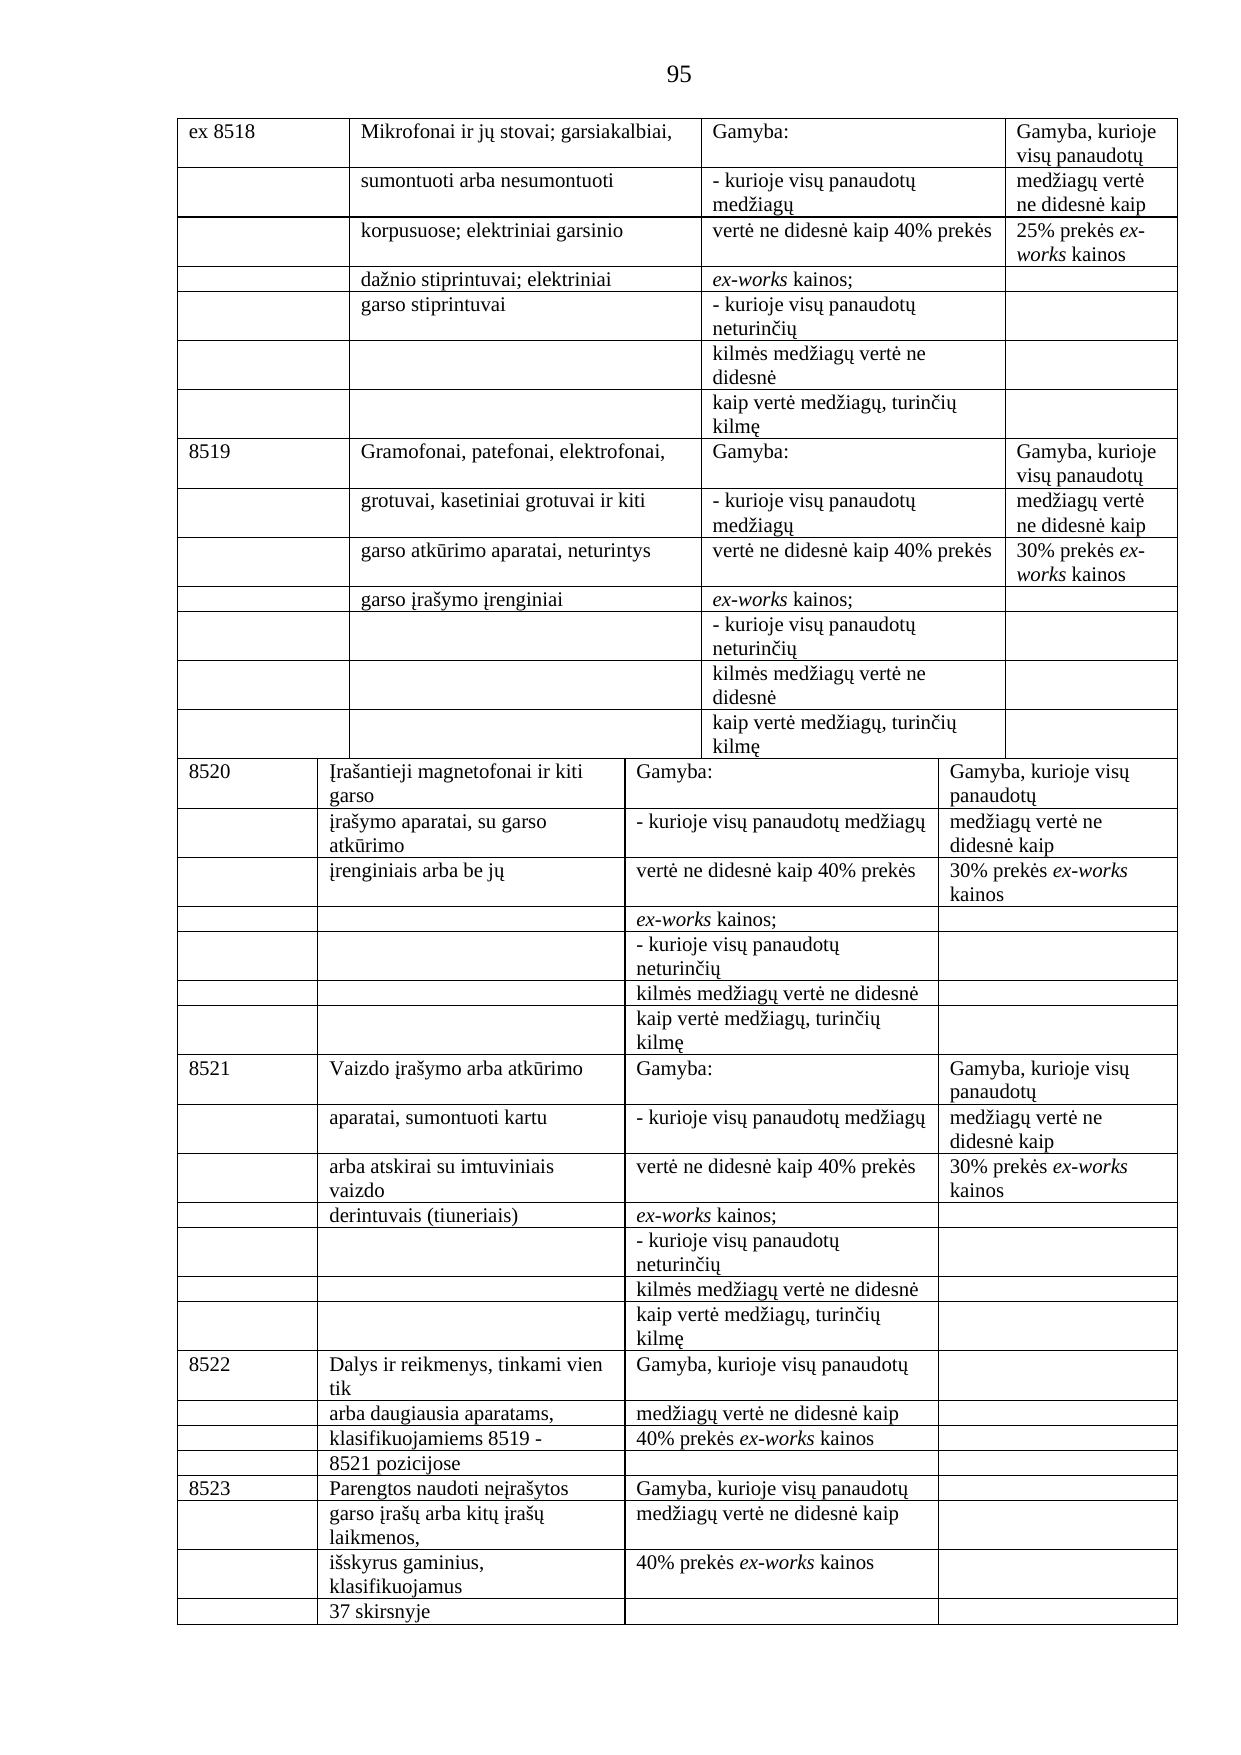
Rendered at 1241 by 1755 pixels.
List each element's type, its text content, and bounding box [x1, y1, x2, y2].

table_cell [318, 1228, 624, 1276]
table_cell [939, 907, 1177, 931]
table_cell kilmės medžiagų vertė ne didesnė [702, 661, 1005, 709]
table_cell [939, 1203, 1177, 1227]
table_cell Įrašantieji magnetofonai ir kiti garso [318, 759, 624, 807]
table_cell Parengtos naudoti neįrašytos [318, 1476, 624, 1500]
table_cell Gamyba: [702, 119, 1005, 167]
table_cell [178, 1401, 317, 1425]
table_cell garso stiprintuvai [350, 292, 701, 340]
table_cell [350, 341, 701, 389]
table_cell Gramofonai, patefonai, elektrofonai, [350, 439, 701, 487]
table_cell [178, 1228, 317, 1276]
table_cell aparatai, sumontuoti kartu [318, 1105, 624, 1153]
table_cell 8521 pozicijose [318, 1451, 624, 1475]
table_cell - kurioje visų panaudotų medžiagų [626, 809, 938, 857]
table_cell medžiagų vertė ne didesnė kaip [626, 1401, 938, 1425]
table_cell [178, 1501, 317, 1549]
table_cell - kurioje visų panaudotų neturinčių [626, 932, 938, 980]
table_cell [318, 932, 624, 980]
table_cell medžiagų vertė ne didesnė kaip [1006, 489, 1177, 537]
table_cell klasifikuojamiems 8519 - [318, 1426, 624, 1450]
table_cell [178, 1006, 317, 1054]
table_cell 8521 [178, 1055, 317, 1103]
table_cell [178, 612, 349, 660]
table_cell [178, 218, 349, 266]
table_cell [1006, 612, 1177, 660]
table_cell - kurioje visų panaudotų neturinčių [702, 612, 1005, 660]
table_cell kaip vertė medžiagų, turinčių kilmę [702, 390, 1005, 438]
table_cell [178, 292, 349, 340]
table_cell Gamyba: [702, 439, 1005, 487]
table_cell [1006, 341, 1177, 389]
table_cell 8522 [178, 1351, 317, 1399]
table_cell [626, 1599, 938, 1623]
table_cell Gamyba, kurioje visų panaudotų [1006, 119, 1177, 167]
table_cell 40% prekės ex-works kainos [626, 1426, 938, 1450]
table_cell [178, 1105, 317, 1153]
table_cell [939, 1302, 1177, 1350]
table_cell įrašymo aparatai, su garso atkūrimo [318, 809, 624, 857]
table_cell [178, 710, 349, 758]
table_cell arba atskirai su imtuviniais vaizdo [318, 1154, 624, 1202]
table_cell [178, 907, 317, 931]
table_cell įrenginiais arba be jų [318, 858, 624, 906]
table_cell - kurioje visų panaudotų medžiagų [626, 1105, 938, 1153]
table_cell [178, 809, 317, 857]
table_cell [178, 587, 349, 611]
table_cell [178, 858, 317, 906]
table_cell [939, 981, 1177, 1005]
table_cell [178, 390, 349, 438]
table_cell kaip vertė medžiagų, turinčių kilmę [626, 1302, 938, 1350]
table_cell [178, 1203, 317, 1227]
table_cell Gamyba, kurioje visų panaudotų [939, 1055, 1177, 1103]
table_cell išskyrus gaminius, klasifikuojamus [318, 1550, 624, 1598]
table_cell Gamyba, kurioje visų panaudotų [1006, 439, 1177, 487]
table_cell ex-works kainos; [626, 1203, 938, 1227]
table_cell Mikrofonai ir jų stovai; garsiakalbiai, [350, 119, 701, 167]
table_cell [1006, 390, 1177, 438]
table_cell medžiagų vertė ne didesnė kaip [1006, 168, 1177, 216]
table_cell ex-works kainos; [702, 267, 1005, 291]
table_cell arba daugiausia aparatams, [318, 1401, 624, 1425]
table_cell garso įrašų arba kitų įrašų laikmenos, [318, 1501, 624, 1549]
table_cell 40% prekės ex-works kainos [626, 1550, 938, 1598]
table_cell [318, 981, 624, 1005]
table_cell Gamyba, kurioje visų panaudotų [626, 1351, 938, 1399]
table_cell [939, 1550, 1177, 1598]
table_cell [178, 489, 349, 537]
table_cell garso atkūrimo aparatai, neturintys [350, 538, 701, 586]
table_cell kaip vertė medžiagų, turinčių kilmę [702, 710, 1005, 758]
table_cell medžiagų vertė ne didesnė kaip [626, 1501, 938, 1549]
table_cell ex-works kainos; [702, 587, 1005, 611]
table_cell sumontuoti arba nesumontuoti [350, 168, 701, 216]
table_cell Gamyba, kurioje visų panaudotų [939, 759, 1177, 807]
table_cell 8519 [178, 439, 349, 487]
table_cell 30% prekės ex-works kainos [939, 1154, 1177, 1202]
table_cell [178, 1154, 317, 1202]
table_cell garso įrašymo įrenginiai [350, 587, 701, 611]
table_cell 8523 [178, 1476, 317, 1500]
table_cell [350, 661, 701, 709]
table_cell [626, 1451, 938, 1475]
table_cell [178, 1451, 317, 1475]
table_cell [939, 1401, 1177, 1425]
table_cell kilmės medžiagų vertė ne didesnė [626, 981, 938, 1005]
table_cell [178, 1277, 317, 1301]
table_cell ex 8518 [178, 119, 349, 167]
table_cell 25% prekės ex-works kainos [1006, 218, 1177, 266]
table_cell kilmės medžiagų vertė ne didesnė [626, 1277, 938, 1301]
table_cell [178, 661, 349, 709]
table_cell [318, 907, 624, 931]
table_cell [939, 1599, 1177, 1623]
table_cell - kurioje visų panaudotų neturinčių [626, 1228, 938, 1276]
table_cell medžiagų vertė ne didesnė kaip [939, 809, 1177, 857]
table_cell [1006, 587, 1177, 611]
table_cell [939, 1351, 1177, 1399]
table_cell [178, 538, 349, 586]
table_cell [178, 168, 349, 216]
table_cell [939, 1451, 1177, 1475]
table_cell Dalys ir reikmenys, tinkami vien tik [318, 1351, 624, 1399]
table_cell [939, 1228, 1177, 1276]
table_cell vertė ne didesnė kaip 40% prekės [626, 1154, 938, 1202]
table_cell [350, 710, 701, 758]
table_cell [939, 1476, 1177, 1500]
table_cell [178, 1550, 317, 1598]
table_cell Vaizdo įrašymo arba atkūrimo [318, 1055, 624, 1103]
table_cell 30% prekės ex-works kainos [939, 858, 1177, 906]
table_cell kaip vertė medžiagų, turinčių kilmę [626, 1006, 938, 1054]
table_cell - kurioje visų panaudotų medžiagų [702, 489, 1005, 537]
table_cell 37 skirsnyje [318, 1599, 624, 1623]
table_cell [178, 1599, 317, 1623]
table_cell 30% prekės ex-works kainos [1006, 538, 1177, 586]
table_cell [1006, 292, 1177, 340]
table_cell [939, 932, 1177, 980]
table_cell [939, 1501, 1177, 1549]
table_cell vertė ne didesnė kaip 40% prekės [702, 538, 1005, 586]
table_cell [350, 390, 701, 438]
table_cell [318, 1006, 624, 1054]
table_cell [939, 1006, 1177, 1054]
table_cell vertė ne didesnė kaip 40% prekės [702, 218, 1005, 266]
table_cell [939, 1277, 1177, 1301]
table_cell dažnio stiprintuvai; elektriniai [350, 267, 701, 291]
table_cell [939, 1426, 1177, 1450]
table_cell - kurioje visų panaudotų neturinčių [702, 292, 1005, 340]
table_cell Gamyba: [626, 759, 938, 807]
table_cell [178, 1426, 317, 1450]
table_cell [318, 1302, 624, 1350]
table_cell [178, 341, 349, 389]
table_cell vertė ne didesnė kaip 40% prekės [626, 858, 938, 906]
table_cell Gamyba: [626, 1055, 938, 1103]
table_cell [178, 267, 349, 291]
table_cell derintuvais (tiuneriais) [318, 1203, 624, 1227]
table_cell ex-works kainos; [626, 907, 938, 931]
table_cell [1006, 267, 1177, 291]
table_cell 8520 [178, 759, 317, 807]
table_cell - kurioje visų panaudotų medžiagų [702, 168, 1005, 216]
table_cell [318, 1277, 624, 1301]
table_cell [1006, 710, 1177, 758]
table_cell [178, 932, 317, 980]
table_cell grotuvai, kasetiniai grotuvai ir kiti [350, 489, 701, 537]
table_cell korpusuose; elektriniai garsinio [350, 218, 701, 266]
table_cell medžiagų vertė ne didesnė kaip [939, 1105, 1177, 1153]
table_cell [178, 981, 317, 1005]
table_cell [1006, 661, 1177, 709]
table_cell Gamyba, kurioje visų panaudotų [626, 1476, 938, 1500]
table_cell [178, 1302, 317, 1350]
table_cell [350, 612, 701, 660]
table_cell kilmės medžiagų vertė ne didesnė [702, 341, 1005, 389]
